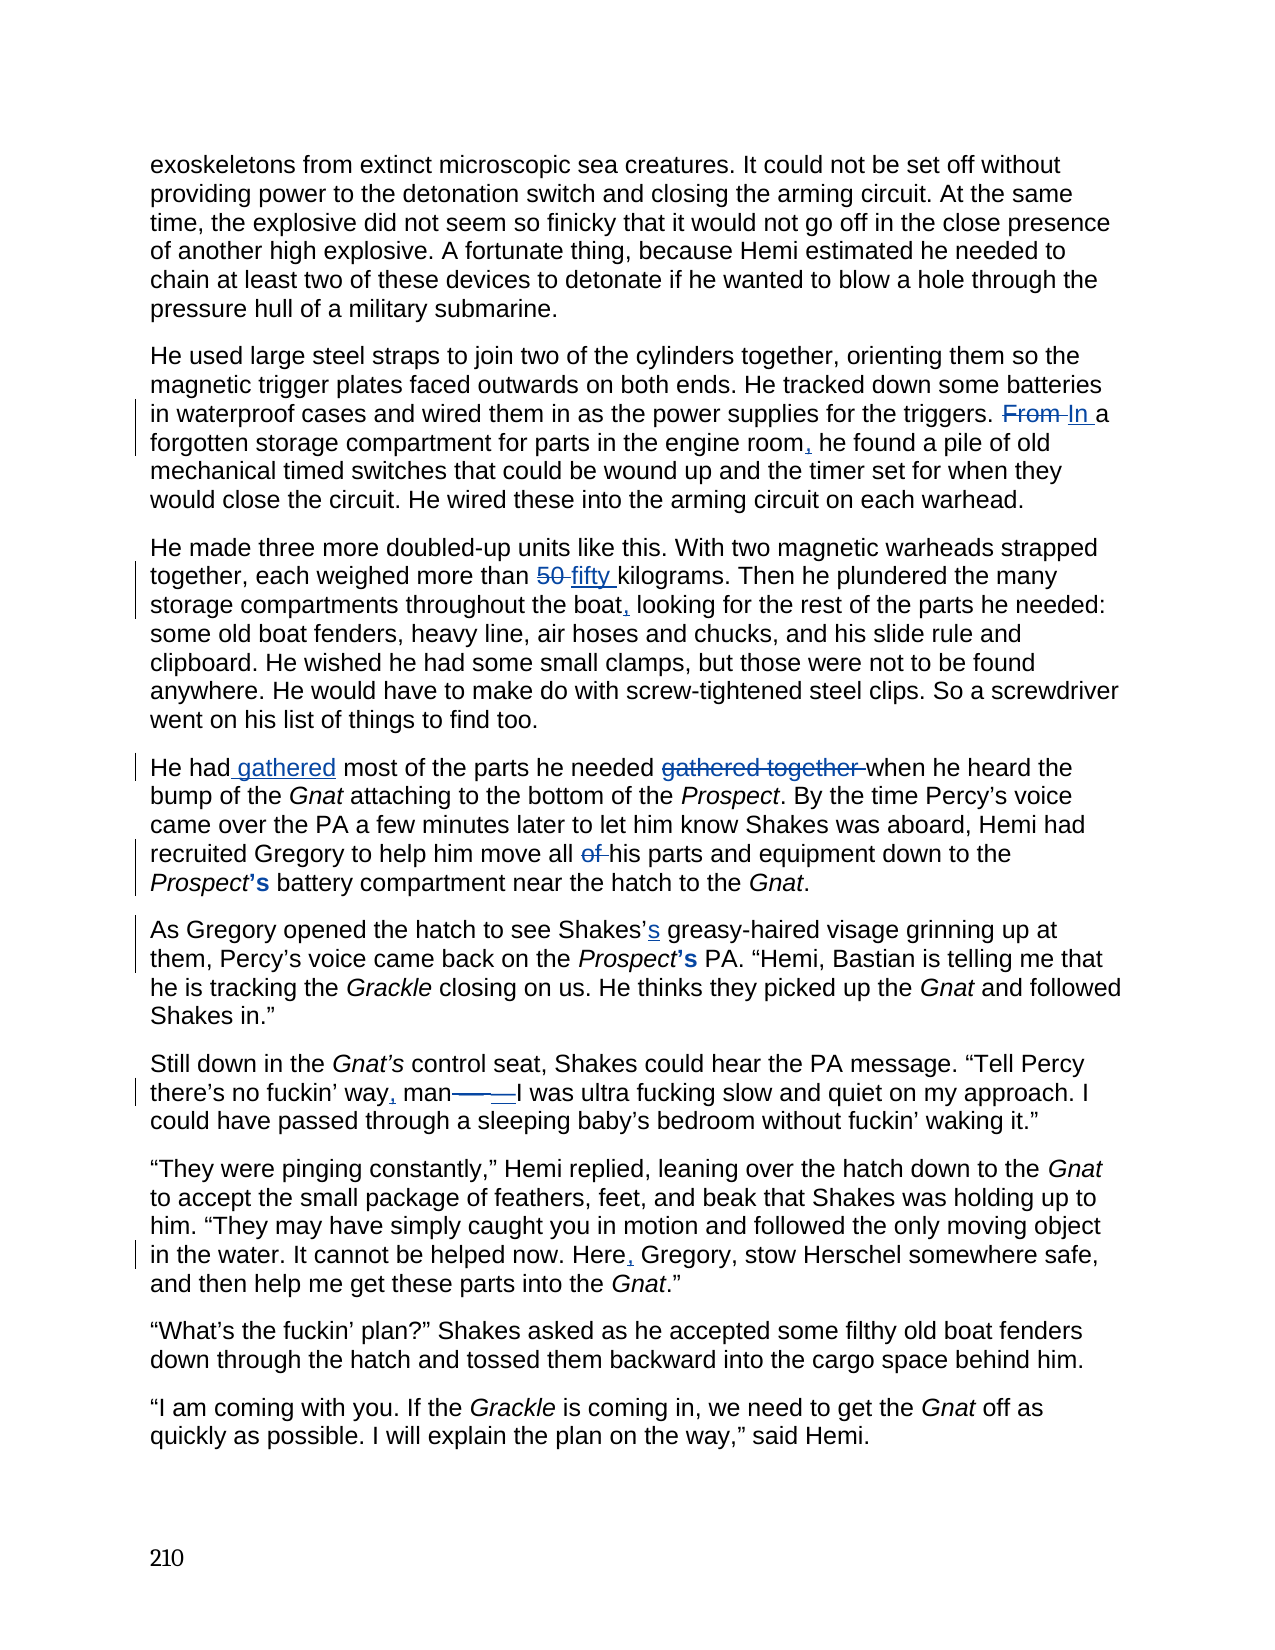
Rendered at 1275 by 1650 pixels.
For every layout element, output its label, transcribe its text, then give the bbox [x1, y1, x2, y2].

text “What’s the fuckin’ plan?” Shakes asked as he accepted some filthy old boat fenders down through the hatch and tossed them backward into the cargo space behind him. [150, 1316, 1125, 1374]
text “I am coming with you. If the Grackle is coming in, we need to get the Gnat off as quickly as possible. I will explain the plan on the way,” said Hemi. [150, 1392, 1125, 1450]
text Still down in the Gnat’s control seat, Shakes could hear the PA message. “Tell Percy there’s no fuckin’ way, man—I was ultra fucking slow and quiet on my approach. I could have passed through a sleeping baby’s bedroom without fuckin’ waking it.” [150, 1049, 1125, 1135]
text He had gathered most of the parts he needed when he heard the bump of the Gnat attaching to the bottom of the Prospect. By the time Percy’s voice came over the PA a few minutes later to let him know Shakes was aboard, Hemi had recruited Gregory to help him move all his parts and equipment down to the Prospect’s battery compartment near the hatch to the Gnat. [150, 752, 1125, 896]
text “They were pinging constantly,” Hemi replied, leaning over the hatch down to the Gnat to accept the small package of feathers, feet, and beak that Shakes was holding up to him. “They may have simply caught you in motion and followed the only moving object in the water. It cannot be helped now. Here, Gregory, stow Herschel somewhere safe, and then help me get these parts into the Gnat.” [150, 1154, 1125, 1297]
text exoskeletons from extinct microscopic sea creatures. It could not be set off without providing power to the detonation switch and closing the arming circuit. At the same time, the explosive did not seem so finicky that it would not go off in the close presence of another high explosive. A fortunate thing, because Hemi estimated he needed to chain at least two of these devices to detonate if he wanted to blow a hole through the pressure hull of a military submarine. [150, 150, 1125, 322]
text He made three more doubled-up units like this. With two magnetic warheads strapped together, each weighed more than fifty kilograms. Then he plundered the many storage compartments throughout the boat, looking for the rest of the parts he needed: some old boat fenders, heavy line, air hoses and chucks, and his slide rule and clipboard. He wished he had some small clamps, but those were not to be found anywhere. He would have to make do with screw-tightened steel clips. So a screwdriver went on his list of things to find too. [150, 532, 1125, 734]
text As Gregory opened the hatch to see Shakes’s greasy-haired visage grinning up at them, Percy’s voice came back on the Prospect’s PA. “Hemi, Bastian is telling me that he is tracking the Grackle closing on us. He thinks they picked up the Gnat and followed Shakes in.” [150, 915, 1125, 1030]
text He used large steel straps to join two of the cylinders together, orienting them so the magnetic trigger plates faced outwards on both ends. He tracked down some batteries in waterproof cases and wired them in as the power supplies for the triggers. In a forgotten storage compartment for parts in the engine room, he found a pile of old mechanical timed switches that could be wound up and the timer set for when they would close the circuit. He wired these into the arming circuit on each warhead. [150, 341, 1125, 514]
